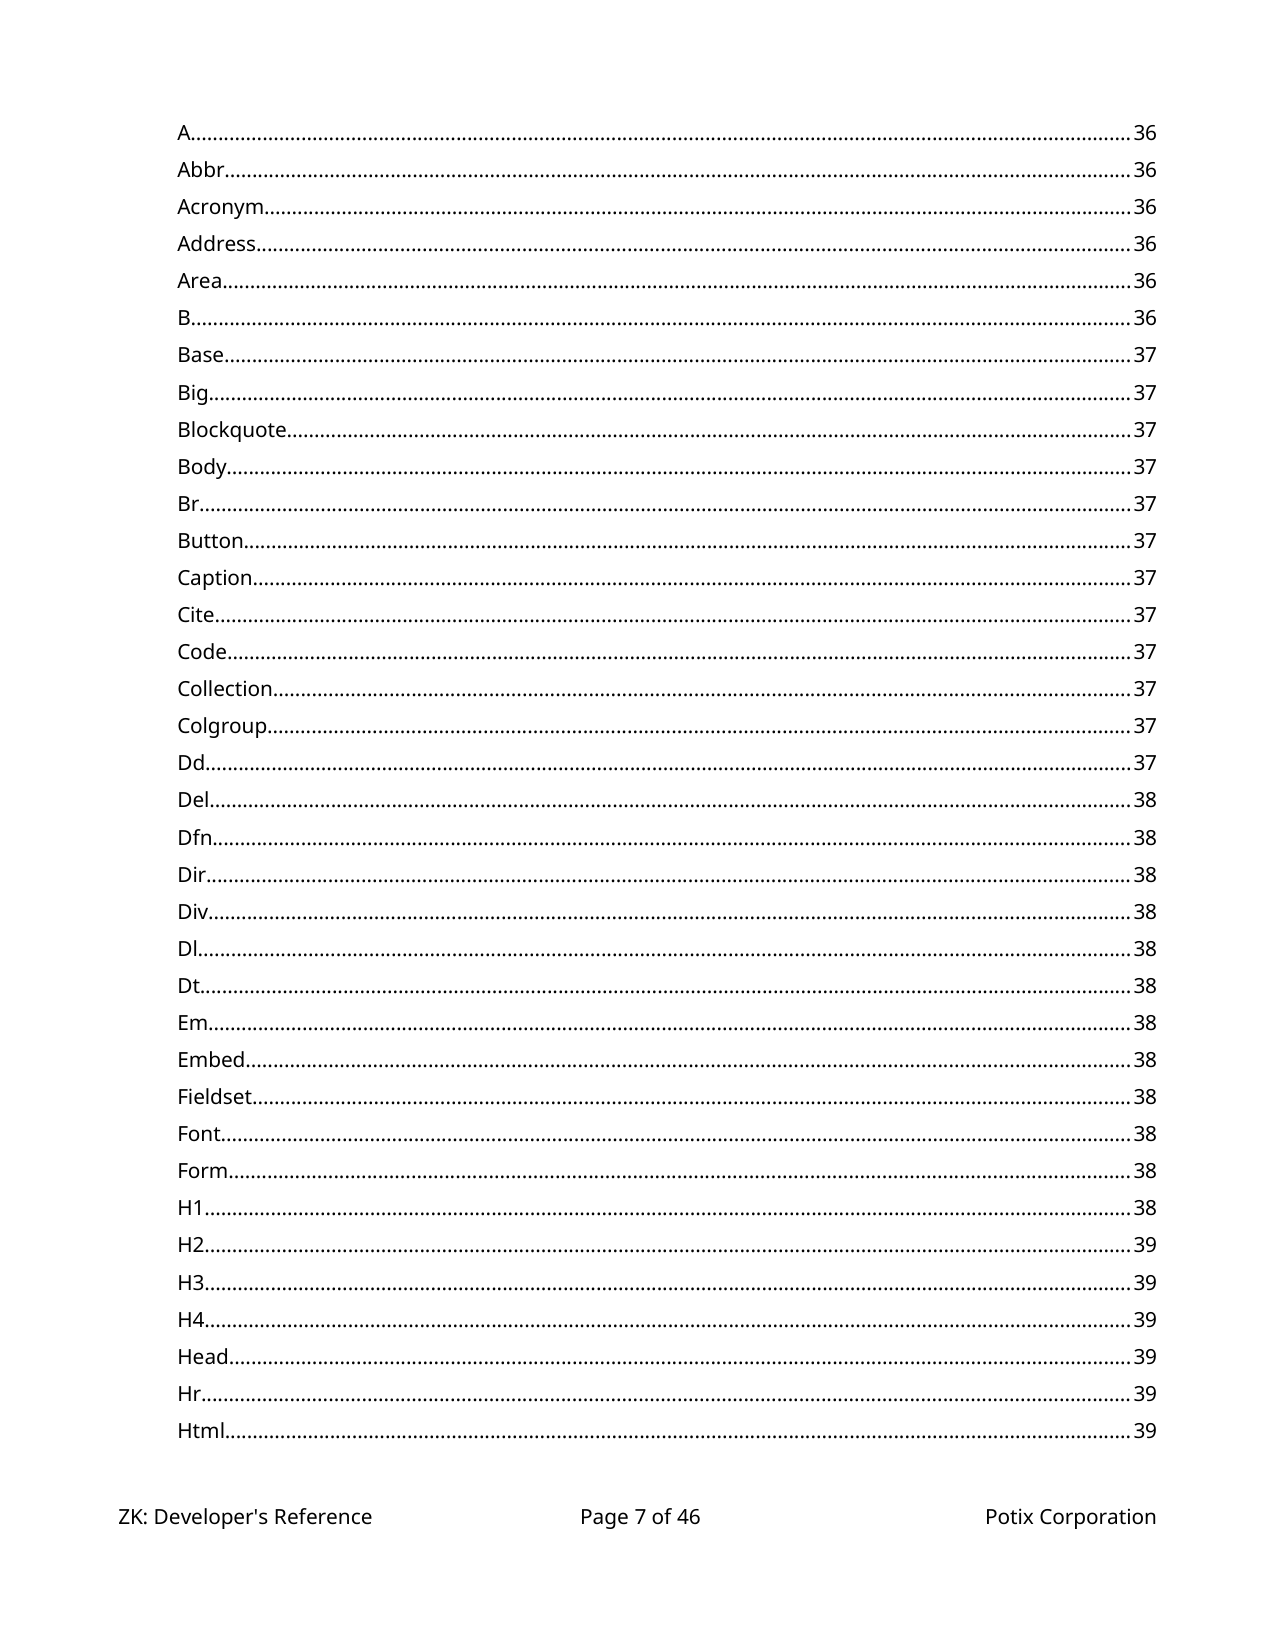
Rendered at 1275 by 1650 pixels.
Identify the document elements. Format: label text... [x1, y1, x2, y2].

text Em 38 [177, 1008, 1157, 1036]
text Button 37 [177, 526, 1157, 554]
text Dt 38 [177, 971, 1157, 999]
text Br 37 [177, 489, 1157, 517]
text Cite 37 [177, 600, 1157, 628]
text Base 37 [177, 341, 1157, 369]
text H2 39 [177, 1231, 1157, 1259]
text Head 39 [177, 1342, 1157, 1370]
text Collection 37 [177, 674, 1157, 703]
text Dd 37 [177, 748, 1157, 777]
text A 36 [177, 118, 1157, 146]
text Dir 38 [177, 860, 1157, 888]
text Hr 39 [177, 1379, 1157, 1407]
text Body 37 [177, 452, 1157, 480]
text Abbr 36 [177, 155, 1157, 183]
text B 36 [177, 303, 1157, 332]
text H3 39 [177, 1268, 1157, 1296]
text Blockquote 37 [177, 415, 1157, 443]
text Code 37 [177, 637, 1157, 666]
text Big 37 [177, 378, 1157, 406]
text Font 38 [177, 1119, 1157, 1148]
text Div 38 [177, 897, 1157, 925]
text Form 38 [177, 1156, 1157, 1185]
text Colgroup 37 [177, 711, 1157, 740]
text Html 39 [177, 1416, 1157, 1444]
text H1 38 [177, 1193, 1157, 1222]
text Dl 38 [177, 934, 1157, 962]
text Caption 37 [177, 563, 1157, 591]
text Dfn 38 [177, 823, 1157, 851]
text Fieldset 38 [177, 1082, 1157, 1111]
text Embed 38 [177, 1045, 1157, 1073]
text Acronym 36 [177, 192, 1157, 221]
text H4 39 [177, 1305, 1157, 1333]
text Del 38 [177, 786, 1157, 814]
text Area 36 [177, 266, 1157, 295]
text Address 36 [177, 229, 1157, 258]
